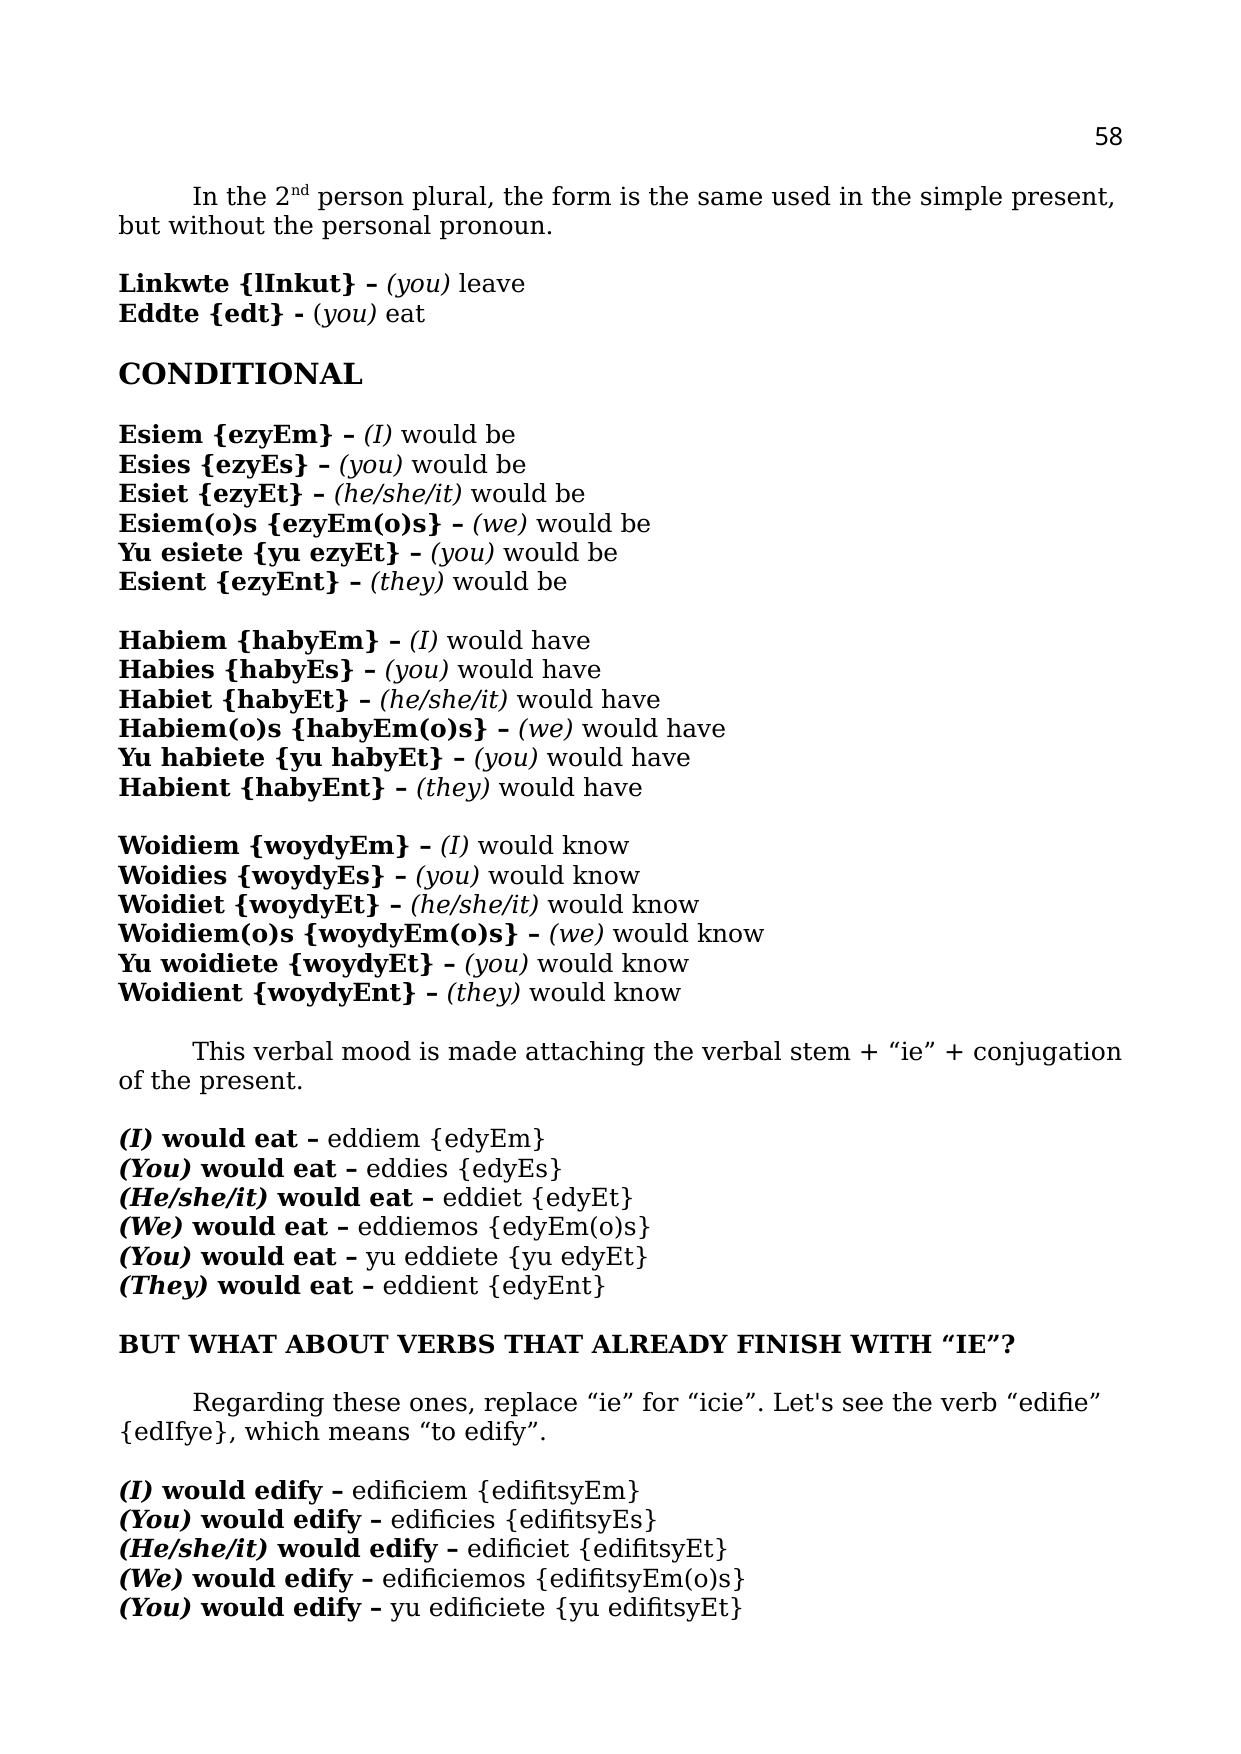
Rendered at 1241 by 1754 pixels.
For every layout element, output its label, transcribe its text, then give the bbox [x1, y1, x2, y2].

text Esiem {ezyEm} – (I) would be [118, 421, 1123, 450]
text (I) would edify – edificiem {edifitsyEm} [118, 1476, 1123, 1505]
text Yu habiete {yu habyEt} – (you) would have [118, 743, 1123, 773]
text Regarding these ones, replace “ie” for “icie”. Let's see the verb “edifie” {edIfye}, which means “to edify”. [118, 1388, 1123, 1447]
text (He/she/it) would eat – eddiet {edyEt} [118, 1183, 1123, 1212]
text (You) would eat – eddies {edyEs} [118, 1154, 1123, 1183]
text (We) would edify – edificiemos {edifitsyEm(o)s} [118, 1564, 1123, 1593]
text Woidies {woydyEs} – (you) would know [118, 861, 1123, 890]
text (He/she/it) would edify – edificiet {edifitsyEt} [118, 1534, 1123, 1564]
text (You) would edify – edificies {edifitsyEs} [118, 1505, 1123, 1534]
text Habiet {habyEt} – (he/she/it) would have [118, 685, 1123, 714]
text Esies {ezyEs} – (you) would be [118, 450, 1123, 479]
text Esient {ezyEnt} – (they) would be [118, 567, 1123, 597]
text Habiem {habyEm} – (I) would have [118, 626, 1123, 655]
text Habient {habyEnt} – (they) would have [118, 773, 1123, 802]
text (We) would eat – eddiemos {edyEm(o)s} [118, 1212, 1123, 1242]
text (You) would eat – yu eddiete {yu edyEt} [118, 1242, 1123, 1271]
text Esiem(o)s {ezyEm(o)s} – (we) would be [118, 509, 1123, 538]
text Habiem(o)s {habyEm(o)s} – (we) would have [118, 714, 1123, 743]
subtitle CONDITIONAL [118, 357, 1123, 391]
text Habies {habyEs} – (you) would have [118, 655, 1123, 685]
text Eddte {edt} - (you) eat [118, 298, 1123, 328]
text Woidiem {woydyEm} – (I) would know [118, 831, 1123, 861]
text Woidiet {woydyEt} – (he/she/it) would know [118, 890, 1123, 919]
text Woidient {woydyEnt} – (they) would know [118, 978, 1123, 1008]
text Yu woidiete {woydyEt} – (you) would know [118, 949, 1123, 978]
text Woidiem(o)s {woydyEm(o)s} – (we) would know [118, 919, 1123, 949]
text Yu esiete {yu ezyEt} – (you) would be [118, 538, 1123, 567]
text This verbal mood is made attaching the verbal stem + “ie” + conjugation of the present. [118, 1037, 1123, 1095]
text (I) would eat – eddiem {edyEm} [118, 1124, 1123, 1154]
text (They) would eat – eddient {edyEnt} [118, 1271, 1123, 1301]
subtitle BUT WHAT ABOUT VERBS THAT ALREADY FINISH WITH “IE”? [118, 1330, 1123, 1359]
text In the 2nd person plural, the form is the same used in the simple present, but without the personal pronoun. [118, 182, 1123, 240]
text Esiet {ezyEt} – (he/she/it) would be [118, 479, 1123, 509]
text Linkwte {lInkut} – (you) leave [118, 269, 1123, 298]
text (You) would edify – yu edificiete {yu edifitsyEt} [118, 1593, 1123, 1623]
